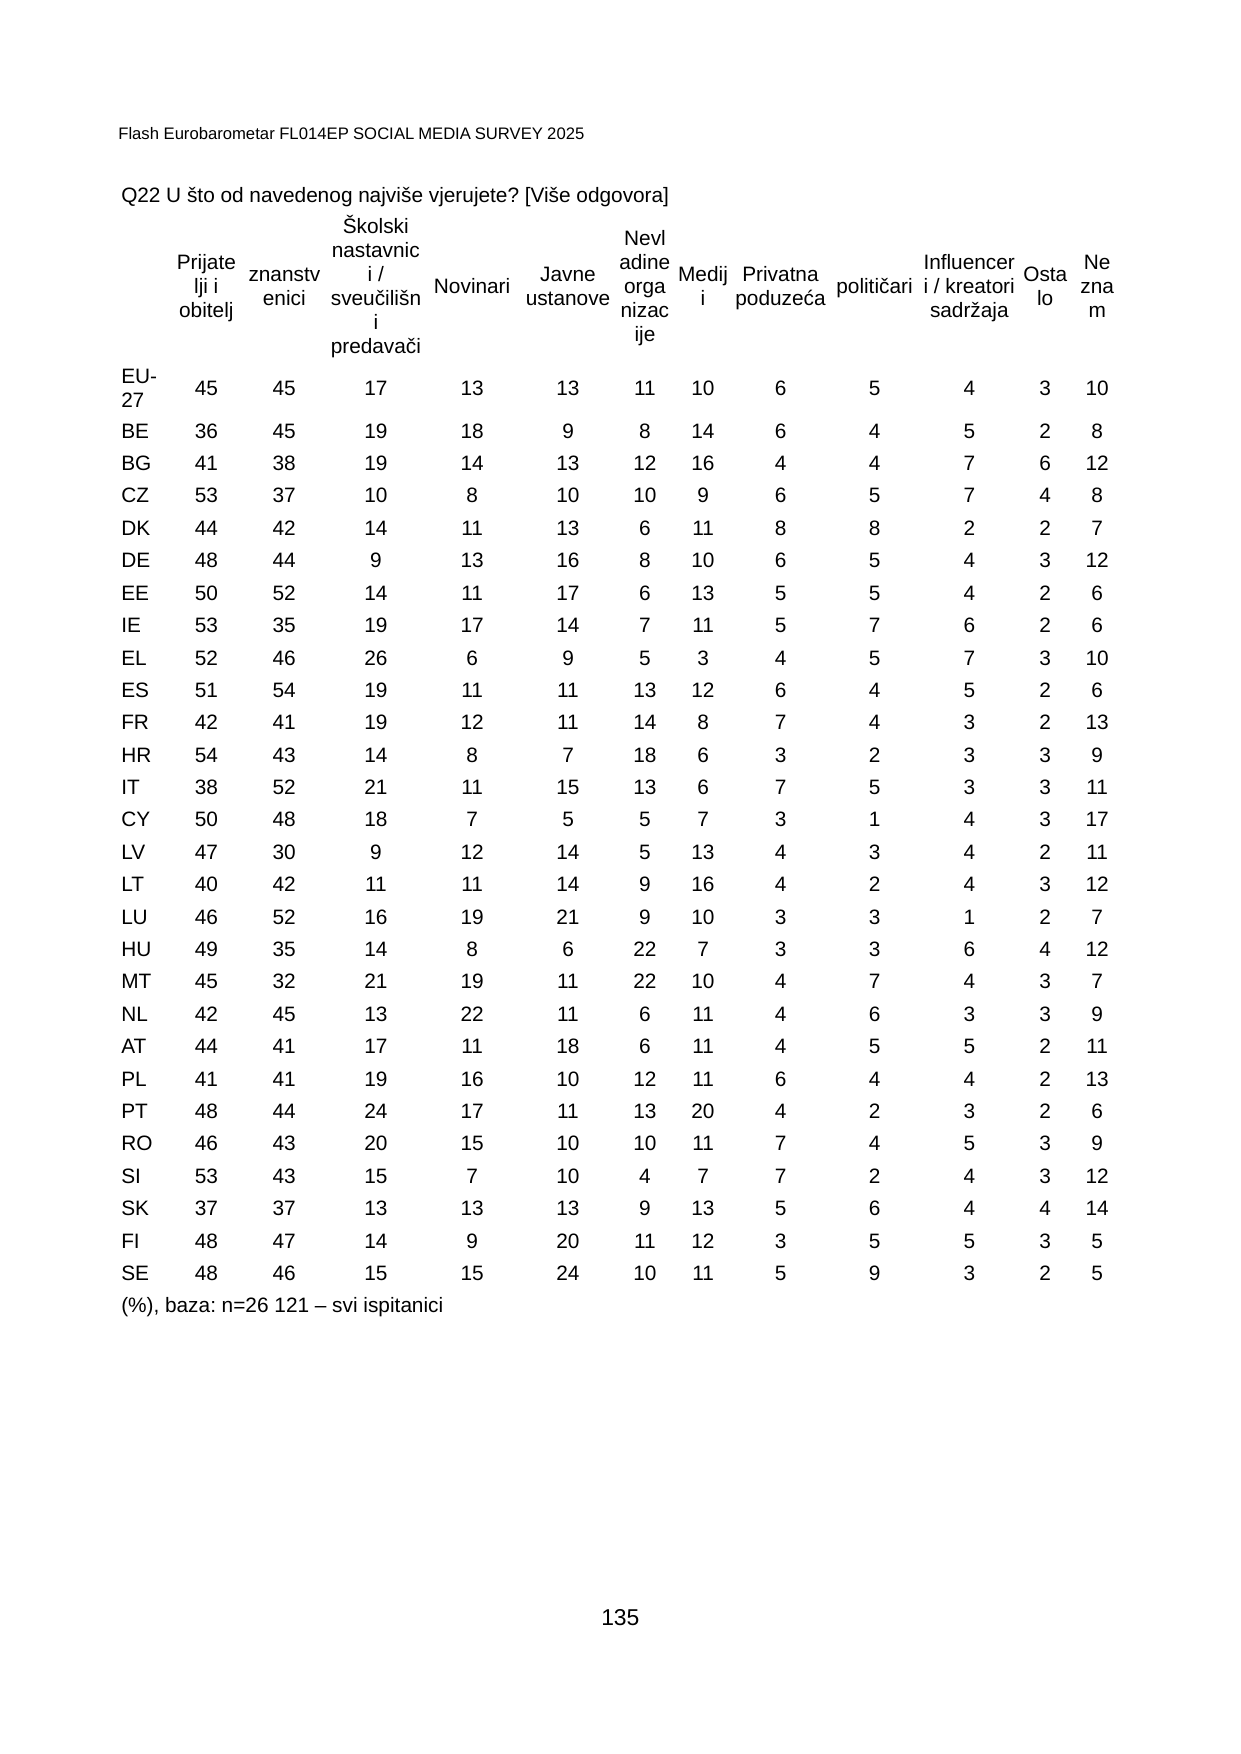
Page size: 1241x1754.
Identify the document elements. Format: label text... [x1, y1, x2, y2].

table_cell 11 [1072, 836, 1122, 868]
table_cell 7 [732, 771, 829, 803]
table_cell 44 [241, 1095, 327, 1127]
table_cell 4 [1018, 1192, 1072, 1224]
table_cell 36 [172, 414, 241, 447]
table_cell BE [118, 414, 172, 447]
table_cell 48 [172, 544, 241, 576]
table_cell 54 [241, 674, 327, 706]
table_cell 6 [829, 1192, 920, 1224]
table_cell 6 [615, 512, 674, 544]
table_cell 41 [172, 447, 241, 479]
table_cell 3 [829, 900, 920, 933]
table_cell 14 [328, 933, 424, 965]
table_cell 8 [674, 706, 732, 738]
table_cell 13 [615, 771, 674, 803]
table_cell 4 [732, 1095, 829, 1127]
table_cell 43 [241, 738, 327, 771]
table_cell 2 [1018, 609, 1072, 641]
table_cell 4 [920, 836, 1018, 868]
table_cell PL [118, 1062, 172, 1095]
table_cell 3 [732, 900, 829, 933]
table_cell Mediji [674, 211, 732, 361]
table_cell 16 [424, 1062, 520, 1095]
table_cell 11 [520, 998, 615, 1030]
table_cell 48 [172, 1224, 241, 1257]
table_cell 12 [1072, 933, 1122, 965]
table_cell 9 [615, 868, 674, 900]
table_cell 15 [424, 1257, 520, 1289]
table_cell 13 [520, 1192, 615, 1224]
table_cell 13 [424, 361, 520, 414]
table_cell Školski nastavnici / sveučilišni predavači [328, 211, 424, 361]
table_cell 14 [328, 738, 424, 771]
table_cell 46 [241, 1257, 327, 1289]
table_cell 4 [1018, 933, 1072, 965]
table_cell 6 [615, 998, 674, 1030]
table_cell 48 [241, 803, 327, 836]
table_cell 52 [241, 900, 327, 933]
table_cell FI [118, 1224, 172, 1257]
table_cell 40 [172, 868, 241, 900]
table_cell 45 [241, 414, 327, 447]
table_cell 10 [615, 479, 674, 512]
table_cell 12 [615, 447, 674, 479]
table_cell 13 [1072, 1062, 1122, 1095]
table_cell (%), baza: n=26 121 – svi ispitanici [118, 1289, 1122, 1321]
table_cell 14 [615, 706, 674, 738]
table_cell 37 [241, 479, 327, 512]
table_cell 4 [829, 1062, 920, 1095]
table_cell 4 [732, 998, 829, 1030]
table_cell 5 [829, 544, 920, 576]
table_cell 9 [328, 836, 424, 868]
table_cell 6 [615, 576, 674, 609]
table_cell 6 [1072, 1095, 1122, 1127]
table_cell 4 [920, 803, 1018, 836]
table_cell 6 [1072, 674, 1122, 706]
table_cell 4 [920, 965, 1018, 997]
table_cell 2 [1018, 674, 1072, 706]
table_cell 8 [615, 414, 674, 447]
table_cell 11 [424, 771, 520, 803]
table_cell 14 [328, 576, 424, 609]
table_cell 18 [328, 803, 424, 836]
table_cell CY [118, 803, 172, 836]
table_cell 12 [615, 1062, 674, 1095]
table_cell 11 [1072, 771, 1122, 803]
table_cell 6 [732, 1062, 829, 1095]
table_cell EU-27 [118, 361, 172, 414]
table_cell 6 [674, 771, 732, 803]
table_cell 43 [241, 1160, 327, 1192]
table_cell 12 [1072, 544, 1122, 576]
table_cell 22 [615, 965, 674, 997]
table_cell 14 [520, 609, 615, 641]
table_cell MT [118, 965, 172, 997]
table_cell 11 [615, 361, 674, 414]
table_cell Novinari [424, 211, 520, 361]
table_cell 11 [520, 674, 615, 706]
table_cell 2 [1018, 512, 1072, 544]
table_cell 19 [328, 1062, 424, 1095]
table_cell 6 [1072, 609, 1122, 641]
table_cell 9 [1072, 998, 1122, 1030]
table_cell 38 [172, 771, 241, 803]
table_cell 9 [1072, 1127, 1122, 1159]
table_cell 3 [920, 1257, 1018, 1289]
table_cell 53 [172, 1160, 241, 1192]
table_cell 4 [829, 447, 920, 479]
table_cell 3 [1018, 1160, 1072, 1192]
table_cell 7 [674, 803, 732, 836]
table_cell 42 [172, 706, 241, 738]
table_cell 8 [424, 479, 520, 512]
table_cell 4 [732, 641, 829, 673]
table_cell 51 [172, 674, 241, 706]
table_cell 8 [615, 544, 674, 576]
table_cell 4 [829, 674, 920, 706]
table_cell 3 [920, 998, 1018, 1030]
table_cell 5 [920, 1224, 1018, 1257]
table_cell 3 [732, 803, 829, 836]
table_cell 17 [520, 576, 615, 609]
table_cell 6 [920, 609, 1018, 641]
table_cell 5 [520, 803, 615, 836]
table_cell 4 [920, 576, 1018, 609]
table_cell 11 [520, 706, 615, 738]
table_cell 10 [1072, 641, 1122, 673]
table_cell 52 [241, 576, 327, 609]
table_cell 20 [328, 1127, 424, 1159]
table_cell 53 [172, 479, 241, 512]
table_cell FR [118, 706, 172, 738]
table_cell 3 [1018, 544, 1072, 576]
table_cell 3 [1018, 998, 1072, 1030]
table_cell 2 [1018, 1095, 1072, 1127]
table_cell 47 [241, 1224, 327, 1257]
table_cell 48 [172, 1095, 241, 1127]
table_cell 3 [920, 1095, 1018, 1127]
table_cell 5 [829, 361, 920, 414]
table_cell 6 [520, 933, 615, 965]
table_cell LV [118, 836, 172, 868]
table_cell 2 [1018, 414, 1072, 447]
table_cell 6 [829, 998, 920, 1030]
table_cell 44 [172, 512, 241, 544]
table_cell 37 [172, 1192, 241, 1224]
table_cell PT [118, 1095, 172, 1127]
table_cell Prijatelji i obitelj [172, 211, 241, 361]
table_cell 11 [615, 1224, 674, 1257]
table_cell 11 [674, 998, 732, 1030]
table_cell 3 [674, 641, 732, 673]
table_cell 46 [172, 900, 241, 933]
table_cell 2 [1018, 576, 1072, 609]
table_cell 22 [424, 998, 520, 1030]
table_cell 10 [1072, 361, 1122, 414]
table_cell SE [118, 1257, 172, 1289]
table_cell 2 [829, 868, 920, 900]
table_cell 4 [615, 1160, 674, 1192]
table_cell 12 [1072, 868, 1122, 900]
table_cell 5 [732, 576, 829, 609]
table_cell 13 [615, 1095, 674, 1127]
table_cell 18 [615, 738, 674, 771]
table_cell 50 [172, 803, 241, 836]
table_cell AT [118, 1030, 172, 1062]
table_cell 7 [829, 965, 920, 997]
table_cell 5 [1072, 1257, 1122, 1289]
table_cell 12 [1072, 447, 1122, 479]
table_cell 9 [615, 1192, 674, 1224]
table_cell 1 [829, 803, 920, 836]
table_cell 2 [1018, 1257, 1072, 1289]
table_cell 6 [1018, 447, 1072, 479]
table_header Q22 U što od navedenog najviše vjerujete? [Više odgovora] [118, 179, 1122, 211]
table_cell 16 [674, 447, 732, 479]
table_cell 20 [520, 1224, 615, 1257]
table_cell 16 [674, 868, 732, 900]
table_cell 3 [829, 836, 920, 868]
table_cell 7 [920, 641, 1018, 673]
table_cell Ne znam [1072, 211, 1122, 361]
table_cell 5 [615, 836, 674, 868]
table_cell 13 [424, 1192, 520, 1224]
table_cell 30 [241, 836, 327, 868]
table_cell 21 [520, 900, 615, 933]
table_cell 4 [920, 1062, 1018, 1095]
table_cell 10 [520, 479, 615, 512]
table_cell 7 [1072, 512, 1122, 544]
table_cell 19 [328, 609, 424, 641]
table_cell 5 [615, 641, 674, 673]
table_cell 10 [615, 1127, 674, 1159]
table_cell 13 [520, 361, 615, 414]
table_cell 6 [732, 361, 829, 414]
table_cell 18 [424, 414, 520, 447]
table_cell 2 [1018, 900, 1072, 933]
table_cell 3 [732, 933, 829, 965]
table_cell 37 [241, 1192, 327, 1224]
table_cell 9 [424, 1224, 520, 1257]
table_cell 14 [1072, 1192, 1122, 1224]
table_cell 8 [732, 512, 829, 544]
table_cell DE [118, 544, 172, 576]
table_cell 4 [732, 1030, 829, 1062]
table_cell 6 [732, 674, 829, 706]
table_cell 45 [172, 965, 241, 997]
table_cell 4 [920, 1192, 1018, 1224]
table_cell 21 [328, 965, 424, 997]
table_cell 9 [520, 641, 615, 673]
table_cell 4 [920, 868, 1018, 900]
table_cell 11 [674, 1062, 732, 1095]
table_cell 3 [1018, 803, 1072, 836]
table_cell 7 [920, 447, 1018, 479]
table_cell 13 [674, 1192, 732, 1224]
table_cell 9 [829, 1257, 920, 1289]
table_cell 46 [241, 641, 327, 673]
table_cell 4 [920, 361, 1018, 414]
table_cell 4 [829, 1127, 920, 1159]
table_cell 5 [829, 1030, 920, 1062]
table_cell NL [118, 998, 172, 1030]
table_cell 7 [829, 609, 920, 641]
table_cell 50 [172, 576, 241, 609]
table_cell 11 [424, 868, 520, 900]
table_cell IT [118, 771, 172, 803]
table_cell 13 [520, 447, 615, 479]
table_cell 11 [1072, 1030, 1122, 1062]
table_cell 5 [920, 1127, 1018, 1159]
table_cell 14 [328, 1224, 424, 1257]
table_cell 15 [424, 1127, 520, 1159]
table_cell Privatna poduzeća [732, 211, 829, 361]
table_cell 14 [520, 836, 615, 868]
table_cell 4 [732, 965, 829, 997]
table_cell 35 [241, 933, 327, 965]
table_cell 11 [674, 609, 732, 641]
table_cell 3 [732, 738, 829, 771]
table_cell 7 [520, 738, 615, 771]
table_cell 5 [1072, 1224, 1122, 1257]
table_cell 9 [520, 414, 615, 447]
table_cell 53 [172, 609, 241, 641]
table_cell 5 [829, 641, 920, 673]
table_cell Ostalo [1018, 211, 1072, 361]
table_cell 11 [674, 1257, 732, 1289]
table_cell 8 [1072, 414, 1122, 447]
table_cell 5 [920, 1030, 1018, 1062]
table_cell 6 [732, 414, 829, 447]
table_cell 7 [674, 1160, 732, 1192]
table_cell HR [118, 738, 172, 771]
table_cell 10 [674, 544, 732, 576]
table_cell 3 [1018, 1127, 1072, 1159]
table_cell 15 [328, 1160, 424, 1192]
table_cell 47 [172, 836, 241, 868]
table_cell 21 [328, 771, 424, 803]
table_cell 11 [424, 674, 520, 706]
table_cell 5 [732, 609, 829, 641]
table_cell 8 [424, 933, 520, 965]
table_cell Javne ustanove [520, 211, 615, 361]
table_cell 5 [829, 771, 920, 803]
table_cell 7 [732, 1127, 829, 1159]
table_cell SI [118, 1160, 172, 1192]
table_cell 2 [1018, 1030, 1072, 1062]
table_cell 7 [1072, 900, 1122, 933]
table_cell 17 [1072, 803, 1122, 836]
table_cell 7 [1072, 965, 1122, 997]
table_cell 35 [241, 609, 327, 641]
table_cell 7 [424, 803, 520, 836]
table_cell 3 [1018, 868, 1072, 900]
table_cell 5 [920, 414, 1018, 447]
table_cell 17 [328, 1030, 424, 1062]
table_cell 13 [1072, 706, 1122, 738]
table_cell 4 [732, 447, 829, 479]
table_cell 6 [1072, 576, 1122, 609]
table_cell 3 [1018, 1224, 1072, 1257]
table_cell 24 [520, 1257, 615, 1289]
table_cell SK [118, 1192, 172, 1224]
table_cell 14 [674, 414, 732, 447]
table_cell 11 [674, 512, 732, 544]
table_cell 6 [424, 641, 520, 673]
table_cell 44 [172, 1030, 241, 1062]
table_cell 2 [1018, 836, 1072, 868]
table_cell 10 [520, 1127, 615, 1159]
table_cell 38 [241, 447, 327, 479]
table_cell 17 [424, 609, 520, 641]
table_cell 3 [829, 933, 920, 965]
table_cell Nevladine organizacije [615, 211, 674, 361]
table_cell 9 [615, 900, 674, 933]
table_cell LU [118, 900, 172, 933]
table_cell 7 [615, 609, 674, 641]
table_cell 11 [328, 868, 424, 900]
table_cell 12 [1072, 1160, 1122, 1192]
table_cell 41 [241, 706, 327, 738]
table_cell 13 [674, 836, 732, 868]
table_cell ES [118, 674, 172, 706]
table_cell 10 [674, 361, 732, 414]
table_cell 10 [520, 1160, 615, 1192]
table_cell 13 [328, 1192, 424, 1224]
table_cell 15 [520, 771, 615, 803]
table_cell 2 [1018, 1062, 1072, 1095]
table_cell 11 [674, 1127, 732, 1159]
table_cell RO [118, 1127, 172, 1159]
table_cell 17 [328, 361, 424, 414]
table_cell 9 [674, 479, 732, 512]
table_cell 2 [829, 738, 920, 771]
table_cell 10 [615, 1257, 674, 1289]
table_cell 3 [920, 738, 1018, 771]
table_cell 11 [674, 1030, 732, 1062]
table_cell 43 [241, 1127, 327, 1159]
table_cell 46 [172, 1127, 241, 1159]
table_cell 3 [920, 771, 1018, 803]
table_cell 42 [241, 868, 327, 900]
table_cell CZ [118, 479, 172, 512]
table_cell 2 [920, 512, 1018, 544]
table_cell DK [118, 512, 172, 544]
table_cell 41 [241, 1030, 327, 1062]
table_cell 13 [615, 674, 674, 706]
table_cell 3 [1018, 771, 1072, 803]
table_cell 4 [829, 706, 920, 738]
table_cell 5 [829, 479, 920, 512]
table_cell 4 [1018, 479, 1072, 512]
table_cell znanstvenici [241, 211, 327, 361]
table_cell 8 [829, 512, 920, 544]
table_cell 10 [674, 900, 732, 933]
table_cell 54 [172, 738, 241, 771]
table_cell političari [829, 211, 920, 361]
table_cell 2 [829, 1160, 920, 1192]
table_cell 45 [241, 998, 327, 1030]
table_cell EL [118, 641, 172, 673]
table_cell 41 [241, 1062, 327, 1095]
table_cell 7 [424, 1160, 520, 1192]
table_cell 19 [328, 674, 424, 706]
table_cell 7 [732, 1160, 829, 1192]
table_cell 7 [732, 706, 829, 738]
table_cell 26 [328, 641, 424, 673]
table_cell 6 [920, 933, 1018, 965]
table_cell 6 [674, 738, 732, 771]
table_cell EE [118, 576, 172, 609]
table_cell 19 [424, 900, 520, 933]
table_cell 3 [920, 706, 1018, 738]
table_cell 8 [424, 738, 520, 771]
table_cell 5 [615, 803, 674, 836]
table_cell 6 [732, 544, 829, 576]
table_cell 18 [520, 1030, 615, 1062]
table_cell 13 [520, 512, 615, 544]
table_cell IE [118, 609, 172, 641]
table_cell 5 [829, 1224, 920, 1257]
table_cell 45 [241, 361, 327, 414]
table_cell 3 [1018, 641, 1072, 673]
table_cell 12 [424, 836, 520, 868]
table_cell 10 [328, 479, 424, 512]
table_cell 10 [674, 965, 732, 997]
table_cell 44 [241, 544, 327, 576]
table_cell 42 [241, 512, 327, 544]
table_cell 45 [172, 361, 241, 414]
table_cell 20 [674, 1095, 732, 1127]
table_cell 19 [328, 414, 424, 447]
table_cell 6 [732, 479, 829, 512]
table_cell 4 [732, 836, 829, 868]
table_cell 2 [1018, 706, 1072, 738]
table_cell 4 [920, 1160, 1018, 1192]
table_cell 6 [615, 1030, 674, 1062]
table_cell Influenceri / kreatori sadržaja [920, 211, 1018, 361]
table_cell 19 [328, 706, 424, 738]
table_cell 10 [520, 1062, 615, 1095]
table_cell 14 [520, 868, 615, 900]
table_cell HU [118, 933, 172, 965]
table_cell 52 [172, 641, 241, 673]
table_cell 49 [172, 933, 241, 965]
table_cell 8 [1072, 479, 1122, 512]
table_cell 3 [732, 1224, 829, 1257]
table_cell 5 [829, 576, 920, 609]
table_cell 48 [172, 1257, 241, 1289]
table_cell 19 [424, 965, 520, 997]
table_cell 14 [424, 447, 520, 479]
table_cell 15 [328, 1257, 424, 1289]
table_cell 3 [1018, 738, 1072, 771]
table_cell 11 [520, 965, 615, 997]
table_cell 5 [732, 1192, 829, 1224]
table_cell 11 [424, 512, 520, 544]
table_cell 4 [829, 414, 920, 447]
table_cell 7 [674, 933, 732, 965]
table_cell 17 [424, 1095, 520, 1127]
table_cell 1 [920, 900, 1018, 933]
table_cell 32 [241, 965, 327, 997]
table_cell 16 [328, 900, 424, 933]
table_cell 12 [674, 674, 732, 706]
table_cell 14 [328, 512, 424, 544]
table_cell 12 [424, 706, 520, 738]
table_cell 52 [241, 771, 327, 803]
table_cell 9 [1072, 738, 1122, 771]
table_cell 42 [172, 998, 241, 1030]
table_cell 3 [1018, 361, 1072, 414]
table_cell BG [118, 447, 172, 479]
table_cell 4 [732, 868, 829, 900]
table_cell LT [118, 868, 172, 900]
table_cell 9 [328, 544, 424, 576]
table_cell 13 [674, 576, 732, 609]
table_cell 7 [920, 479, 1018, 512]
table_cell [118, 211, 172, 361]
table_cell 19 [328, 447, 424, 479]
table_cell 41 [172, 1062, 241, 1095]
table_cell 11 [424, 576, 520, 609]
table_cell 3 [1018, 965, 1072, 997]
table_cell 11 [520, 1095, 615, 1127]
table_cell 13 [424, 544, 520, 576]
table_cell 13 [328, 998, 424, 1030]
table_cell 24 [328, 1095, 424, 1127]
table_cell 16 [520, 544, 615, 576]
table_cell 11 [424, 1030, 520, 1062]
table_cell 5 [732, 1257, 829, 1289]
table_cell 22 [615, 933, 674, 965]
table_cell 12 [674, 1224, 732, 1257]
table_cell 2 [829, 1095, 920, 1127]
table_cell 5 [920, 674, 1018, 706]
table_cell 4 [920, 544, 1018, 576]
